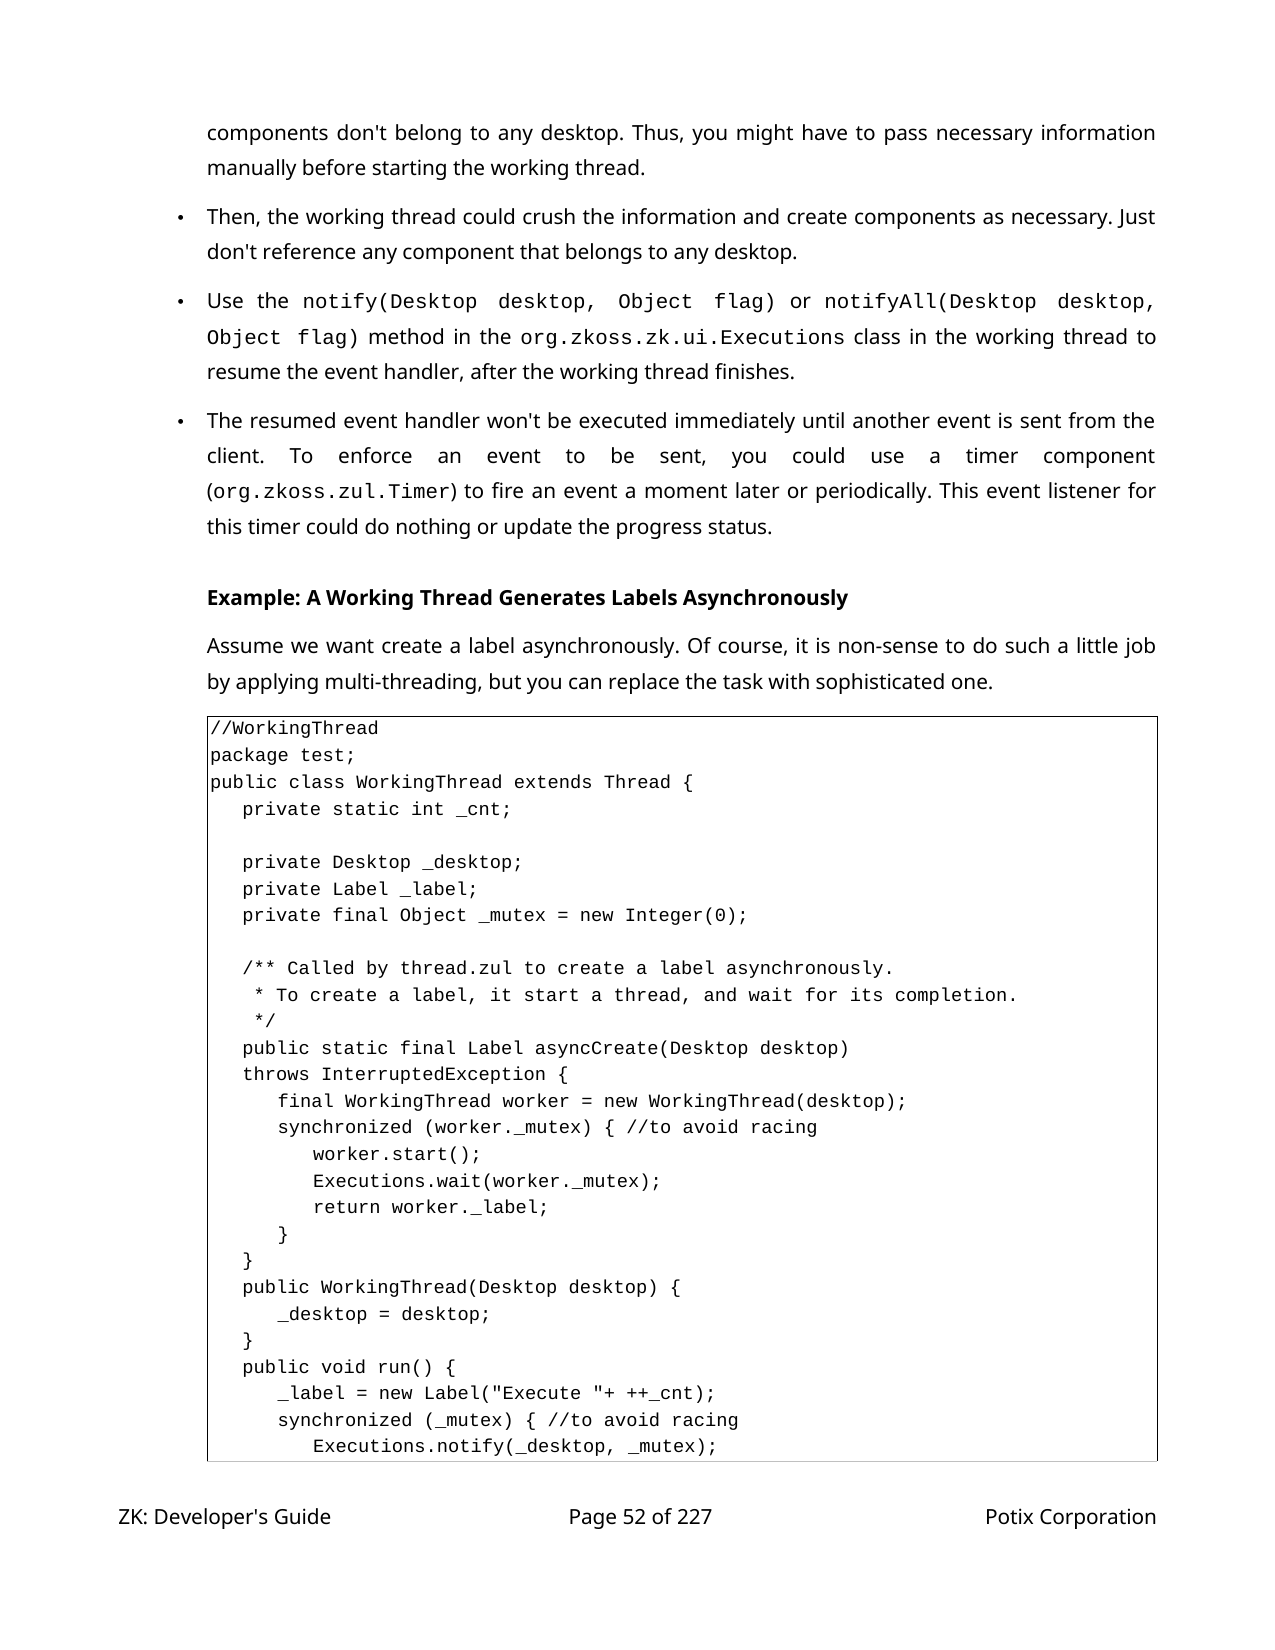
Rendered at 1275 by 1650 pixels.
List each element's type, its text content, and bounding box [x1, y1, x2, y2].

text //WorkingThread [208, 717, 1157, 740]
list The resumed event handler won't be executed immediately until another event is sent from the client. To enforce an event to be sent, you could use a timer component (org.zkoss.zul.Timer) to fire an event a moment later or periodically. This event listener for this timer could do nothing or update the progress status. [177, 406, 1157, 540]
text package test; [208, 743, 1157, 767]
text Assume we want create a label asynchronously. Of course, it is non-sense to do such a little job by applying multi-threading, but you can replace the task with sophisticated one. [207, 632, 1157, 695]
text public class WorkingThread extends Thread { private static int _cnt; private Desktop _desktop; private Label _label; private final Object _mutex = new Integer(0); /** Called by thread.zul to create a label asynchronously. * To create a label, it start a thread, and wait for its completion. */ public static final Label asyncCreate(Desktop desktop) throws InterruptedException { final WorkingThread worker = new WorkingThread(desktop); synchronized (worker._mutex) { //to avoid racing worker.start(); Executions.wait(worker._mutex); return worker._label; } } public WorkingThread(Desktop desktop) { _desktop = desktop; } public void run() { _label = new Label("Execute "+ ++_cnt); synchronized (_mutex) { //to avoid racing Executions.notify(_desktop, _mutex); [208, 770, 1157, 1461]
subtitle Example: A Working Thread Generates Labels Asynchronously [207, 583, 1157, 611]
list components don't belong to any desktop. Thus, you might have to pass necessary information manually before starting the working thread. [177, 118, 1157, 182]
list Use the notify(Desktop desktop, Object flag) or notifyAll(Desktop desktop, Object flag) method in the org.zkoss.zk.ui.Executions class in the working thread to resume the event handler, after the working thread finishes. [177, 286, 1157, 386]
list Then, the working thread could crush the information and create components as necessary. Just don't reference any component that belongs to any desktop. [177, 202, 1157, 266]
